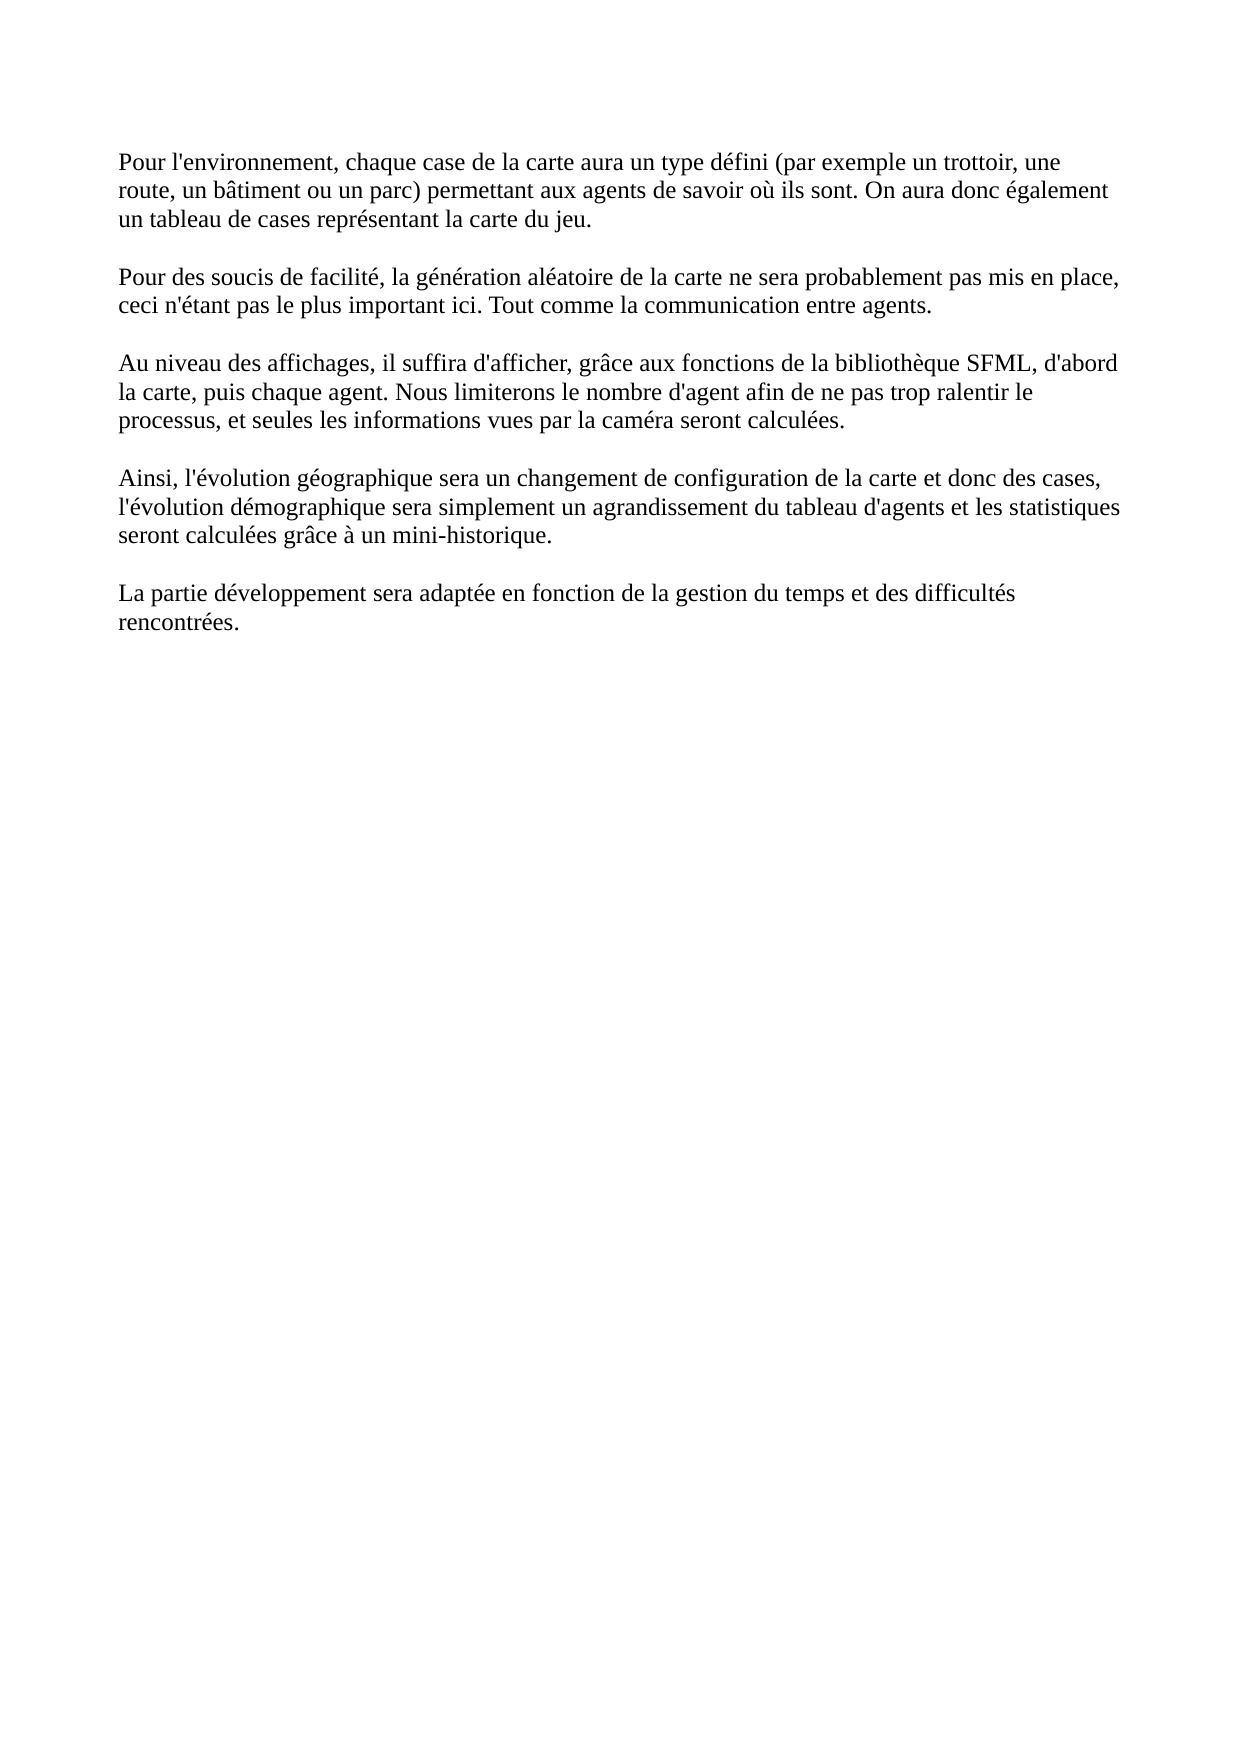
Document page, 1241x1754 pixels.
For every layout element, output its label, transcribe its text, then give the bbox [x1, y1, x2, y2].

text La partie développement sera adaptée en fonction de la gestion du temps et des difficultés rencontrées. [118, 578, 1122, 636]
text Au niveau des affichages, il suffira d'afficher, grâce aux fonctions de la bibliothèque SFML, d'abord la carte, puis chaque agent. Nous limiterons le nombre d'agent afin de ne pas trop ralentir le processus, et seules les informations vues par la caméra seront calculées. [118, 348, 1122, 434]
text Pour des soucis de facilité, la génération aléatoire de la carte ne sera probablement pas mis en place, ceci n'étant pas le plus important ici. Tout comme la communication entre agents. [118, 262, 1122, 319]
text Ainsi, l'évolution géographique sera un changement de configuration de la carte et donc des cases, l'évolution démographique sera simplement un agrandissement du tableau d'agents et les statistiques seront calculées grâce à un mini-historique. [118, 463, 1122, 549]
text Pour l'environnement, chaque case de la carte aura un type défini (par exemple un trottoir, une route, un bâtiment ou un parc) permettant aux agents de savoir où ils sont. On aura donc également un tableau de cases représentant la carte du jeu. [118, 147, 1122, 233]
